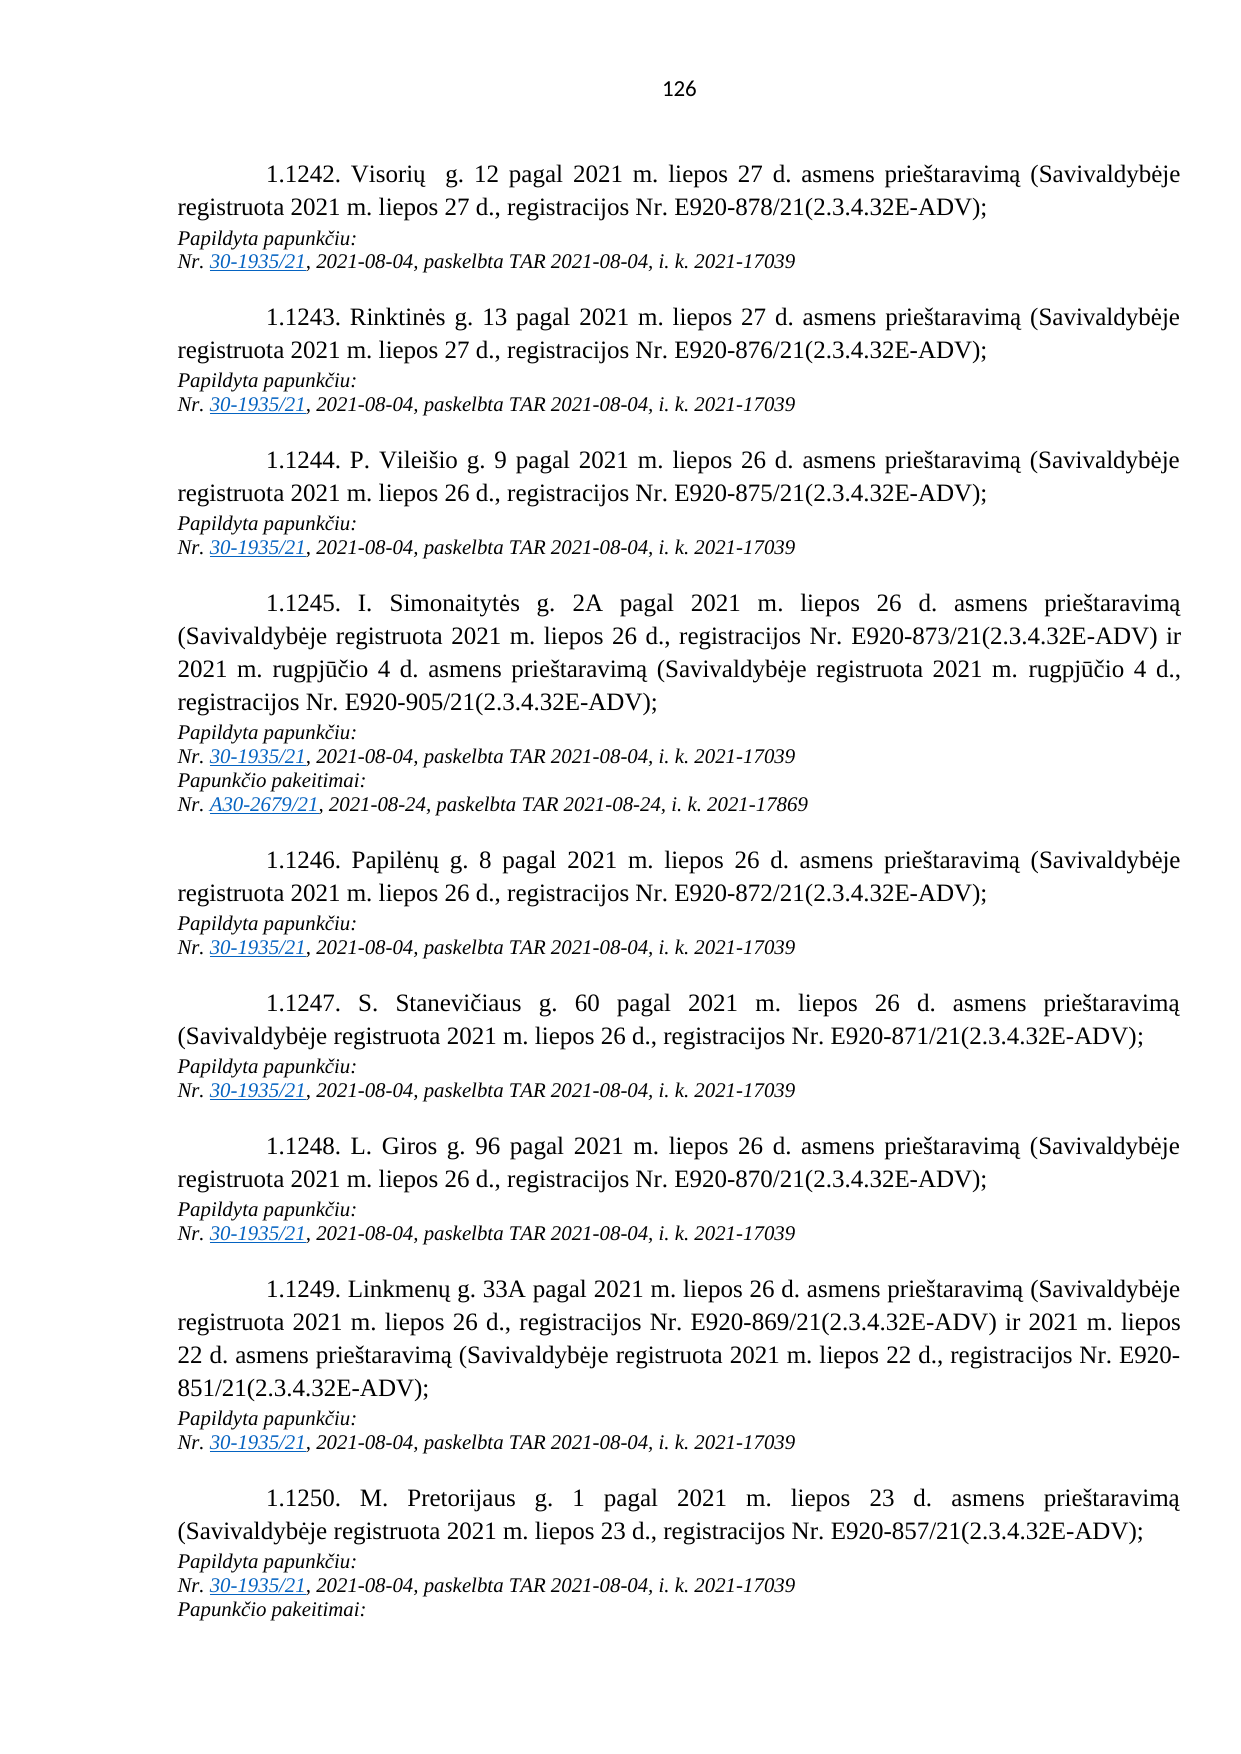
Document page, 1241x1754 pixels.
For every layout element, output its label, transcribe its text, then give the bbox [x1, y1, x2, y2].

text 1.1247. S. Stanevičiaus g. 60 pagal 2021 m. liepos 26 d. asmens prieštaravimą (Savivaldybėje registruota 2021 m. liepos 26 d., registracijos Nr. E920-871/21(2.3.4.32E-ADV); [177, 988, 1181, 1050]
text Nr. 30-1935/21, 2021-08-04, paskelbta TAR 2021-08-04, i. k. 2021-17039 [177, 935, 1181, 959]
text Papildyta papunkčiu: [177, 1197, 1181, 1221]
text 1.1242. Visorių g. 12 pagal 2021 m. liepos 27 d. asmens prieštaravimą (Savivaldybėje registruota 2021 m. liepos 27 d., registracijos Nr. E920-878/21(2.3.4.32E-ADV); [177, 159, 1181, 221]
text Nr. 30-1935/21, 2021-08-04, paskelbta TAR 2021-08-04, i. k. 2021-17039 [177, 392, 1181, 416]
text 1.1250. M. Pretorijaus g. 1 pagal 2021 m. liepos 23 d. asmens prieštaravimą (Savivaldybėje registruota 2021 m. liepos 23 d., registracijos Nr. E920-857/21(2.3.4.32E-ADV); [177, 1483, 1181, 1545]
text Nr. 30-1935/21, 2021-08-04, paskelbta TAR 2021-08-04, i. k. 2021-17039 [177, 535, 1181, 559]
text Nr. 30-1935/21, 2021-08-04, paskelbta TAR 2021-08-04, i. k. 2021-17039 [177, 1430, 1181, 1454]
text 1.1244. P. Vileišio g. 9 pagal 2021 m. liepos 26 d. asmens prieštaravimą (Savivaldybėje registruota 2021 m. liepos 26 d., registracijos Nr. E920-875/21(2.3.4.32E-ADV); [177, 445, 1181, 507]
text Nr. 30-1935/21, 2021-08-04, paskelbta TAR 2021-08-04, i. k. 2021-17039 [177, 1573, 1181, 1597]
text Papildyta papunkčiu: [177, 720, 1181, 744]
text Papildyta papunkčiu: [177, 368, 1181, 392]
text Papildyta papunkčiu: [177, 1406, 1181, 1430]
text Nr. 30-1935/21, 2021-08-04, paskelbta TAR 2021-08-04, i. k. 2021-17039 [177, 744, 1181, 768]
text Papildyta papunkčiu: [177, 225, 1181, 249]
text 1.1243. Rinktinės g. 13 pagal 2021 m. liepos 27 d. asmens prieštaravimą (Savivaldybėje registruota 2021 m. liepos 27 d., registracijos Nr. E920-876/21(2.3.4.32E-ADV); [177, 302, 1181, 364]
text Papunkčio pakeitimai: [177, 1597, 1181, 1621]
text 1.1249. Linkmenų g. 33A pagal 2021 m. liepos 26 d. asmens prieštaravimą (Savivaldybėje registruota 2021 m. liepos 26 d., registracijos Nr. E920-869/21(2.3.4.32E-ADV) ir 2021 m. liepos 22 d. asmens prieštaravimą (Savivaldybėje registruota 2021 m. liepos 22 d., registracijos Nr. E920-851/21(2.3.4.32E-ADV); [177, 1274, 1181, 1402]
text Papunkčio pakeitimai: [177, 768, 1181, 792]
text Nr. 30-1935/21, 2021-08-04, paskelbta TAR 2021-08-04, i. k. 2021-17039 [177, 1078, 1181, 1102]
text Papildyta papunkčiu: [177, 511, 1181, 535]
text Papildyta papunkčiu: [177, 1549, 1181, 1573]
text Nr. 30-1935/21, 2021-08-04, paskelbta TAR 2021-08-04, i. k. 2021-17039 [177, 1221, 1181, 1245]
text Papildyta papunkčiu: [177, 1054, 1181, 1078]
text 1.1248. L. Giros g. 96 pagal 2021 m. liepos 26 d. asmens prieštaravimą (Savivaldybėje registruota 2021 m. liepos 26 d., registracijos Nr. E920-870/21(2.3.4.32E-ADV); [177, 1131, 1181, 1193]
text Nr. 30-1935/21, 2021-08-04, paskelbta TAR 2021-08-04, i. k. 2021-17039 [177, 249, 1181, 273]
text Nr. A30-2679/21, 2021-08-24, paskelbta TAR 2021-08-24, i. k. 2021-17869 [177, 792, 1181, 816]
text 1.1245. I. Simonaitytės g. 2A pagal 2021 m. liepos 26 d. asmens prieštaravimą (Savivaldybėje registruota 2021 m. liepos 26 d., registracijos Nr. E920-873/21(2.3.4.32E-ADV) ir 2021 m. rugpjūčio 4 d. asmens prieštaravimą (Savivaldybėje registruota 2021 m. rugpjūčio 4 d., registracijos Nr. E920-905/21(2.3.4.32E-ADV); [177, 588, 1181, 716]
text Papildyta papunkčiu: [177, 911, 1181, 935]
text 1.1246. Papilėnų g. 8 pagal 2021 m. liepos 26 d. asmens prieštaravimą (Savivaldybėje registruota 2021 m. liepos 26 d., registracijos Nr. E920-872/21(2.3.4.32E-ADV); [177, 845, 1181, 907]
